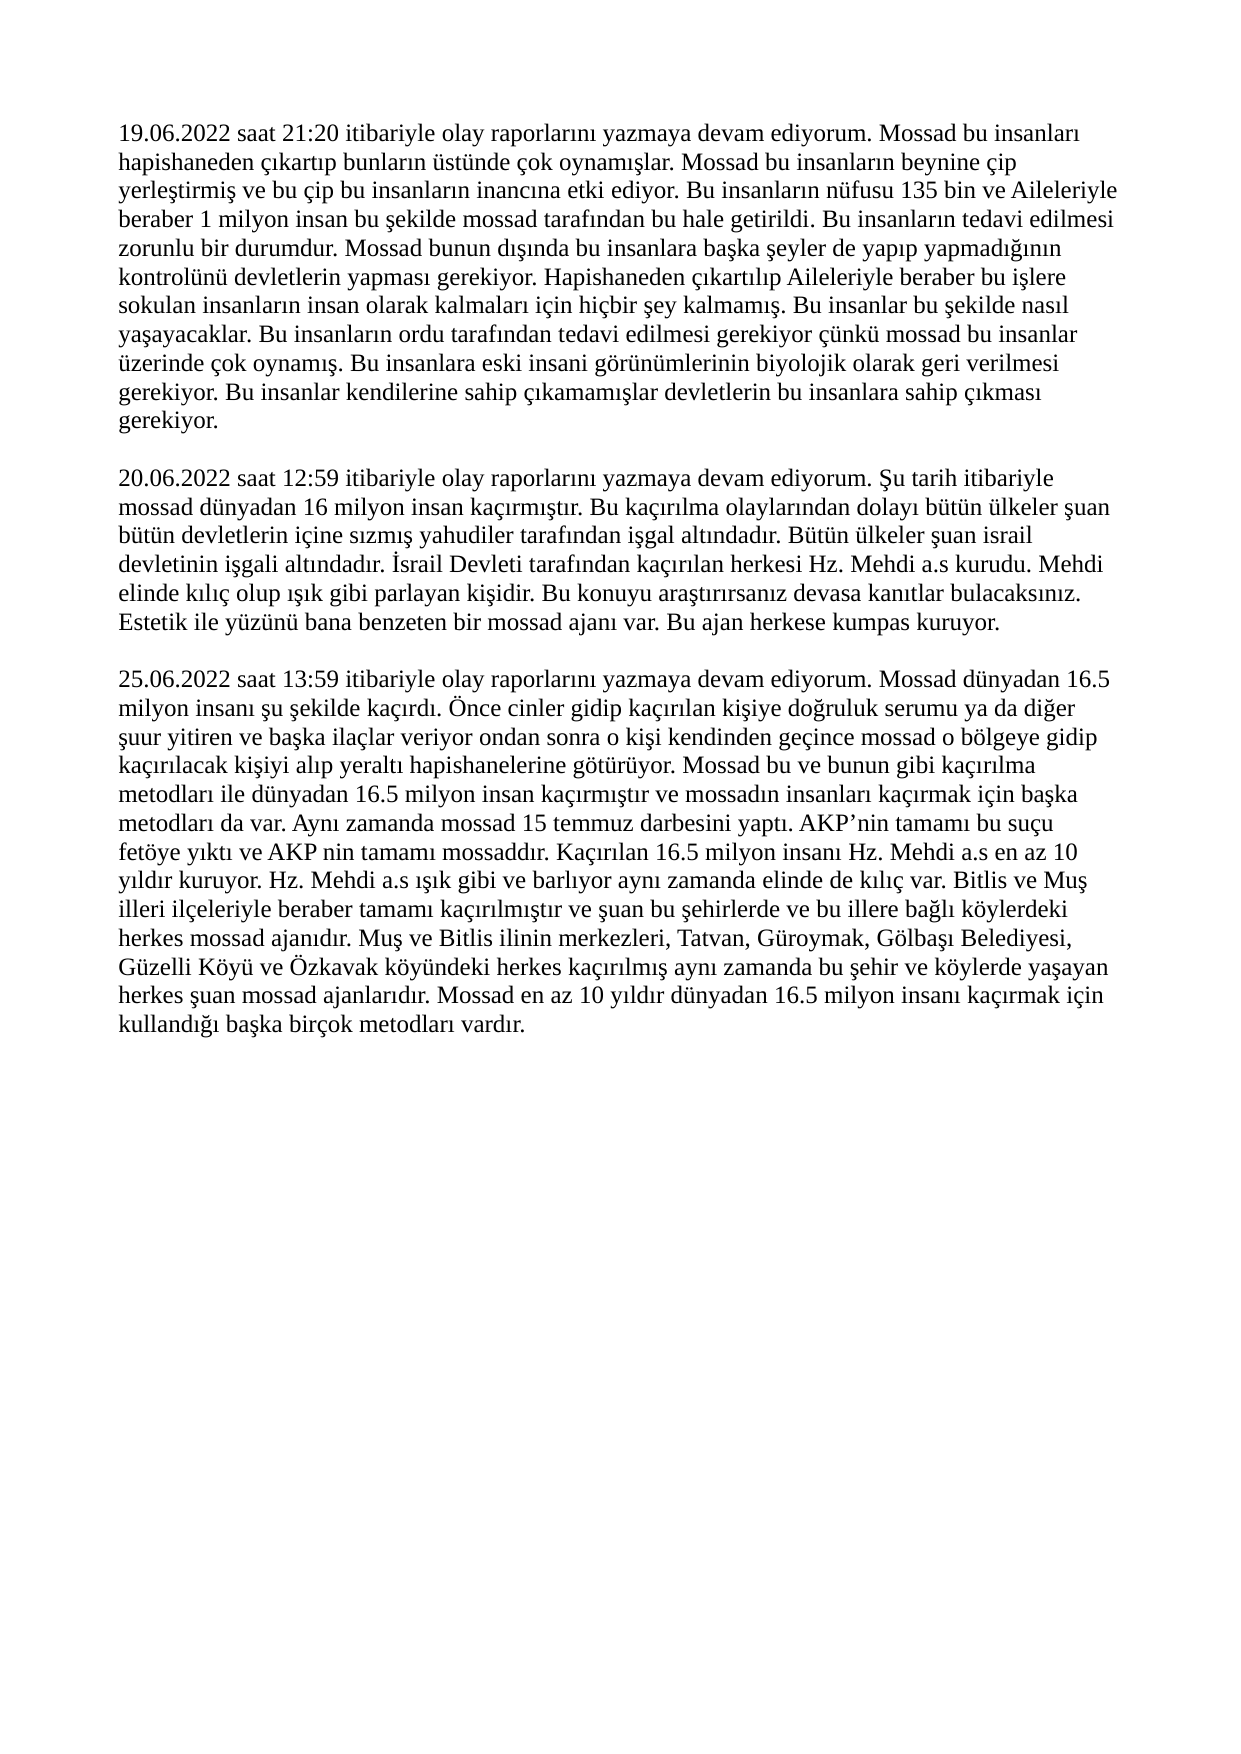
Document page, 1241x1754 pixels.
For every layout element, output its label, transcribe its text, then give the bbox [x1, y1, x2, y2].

text 25.06.2022 saat 13:59 itibariyle olay raporlarını yazmaya devam ediyorum. Mossad dünyadan 16.5 milyon insanı şu şekilde kaçırdı. Önce cinler gidip kaçırılan kişiye doğruluk serumu ya da diğer şuur yitiren ve başka ilaçlar veriyor ondan sonra o kişi kendinden geçince mossad o bölgeye gidip kaçırılacak kişiyi alıp yeraltı hapishanelerine götürüyor. Mossad bu ve bunun gibi kaçırılma metodları ile dünyadan 16.5 milyon insan kaçırmıştır ve mossadın insanları kaçırmak için başka metodları da var. Aynı zamanda mossad 15 temmuz darbesini yaptı. AKP’nin tamamı bu suçu fetöye yıktı ve AKP nin tamamı mossaddır. Kaçırılan 16.5 milyon insanı Hz. Mehdi a.s en az 10 yıldır kuruyor. Hz. Mehdi a.s ışık gibi ve barlıyor aynı zamanda elinde de kılıç var. Bitlis ve Muş illeri ilçeleriyle beraber tamamı kaçırılmıştır ve şuan bu şehirlerde ve bu illere bağlı köylerdeki herkes mossad ajanıdır. Muş ve Bitlis ilinin merkezleri, Tatvan, Güroymak, Gölbaşı Belediyesi, Güzelli Köyü ve Özkavak köyündeki herkes kaçırılmış aynı zamanda bu şehir ve köylerde yaşayan herkes şuan mossad ajanlarıdır. Mossad en az 10 yıldır dünyadan 16.5 milyon insanı kaçırmak için kullandığı başka birçok metodları vardır. [118, 664, 1122, 1038]
text 20.06.2022 saat 12:59 itibariyle olay raporlarını yazmaya devam ediyorum. Şu tarih itibariyle mossad dünyadan 16 milyon insan kaçırmıştır. Bu kaçırılma olaylarından dolayı bütün ülkeler şuan bütün devletlerin içine sızmış yahudiler tarafından işgal altındadır. Bütün ülkeler şuan israil devletinin işgali altındadır. İsrail Devleti tarafından kaçırılan herkesi Hz. Mehdi a.s kurudu. Mehdi elinde kılıç olup ışık gibi parlayan kişidir. Bu konuyu araştırırsanız devasa kanıtlar bulacaksınız. Estetik ile yüzünü bana benzeten bir mossad ajanı var. Bu ajan herkese kumpas kuruyor. [118, 463, 1122, 636]
text 19.06.2022 saat 21:20 itibariyle olay raporlarını yazmaya devam ediyorum. Mossad bu insanları hapishaneden çıkartıp bunların üstünde çok oynamışlar. Mossad bu insanların beynine çip yerleştirmiş ve bu çip bu insanların inancına etki ediyor. Bu insanların nüfusu 135 bin ve Aileleriyle beraber 1 milyon insan bu şekilde mossad tarafından bu hale getirildi. Bu insanların tedavi edilmesi zorunlu bir durumdur. Mossad bunun dışında bu insanlara başka şeyler de yapıp yapmadığının kontrolünü devletlerin yapması gerekiyor. Hapishaneden çıkartılıp Aileleriyle beraber bu işlere sokulan insanların insan olarak kalmaları için hiçbir şey kalmamış. Bu insanlar bu şekilde nasıl yaşayacaklar. Bu insanların ordu tarafından tedavi edilmesi gerekiyor çünkü mossad bu insanlar üzerinde çok oynamış. Bu insanlara eski insani görünümlerinin biyolojik olarak geri verilmesi gerekiyor. Bu insanlar kendilerine sahip çıkamamışlar devletlerin bu insanlara sahip çıkması gerekiyor. [118, 118, 1122, 434]
